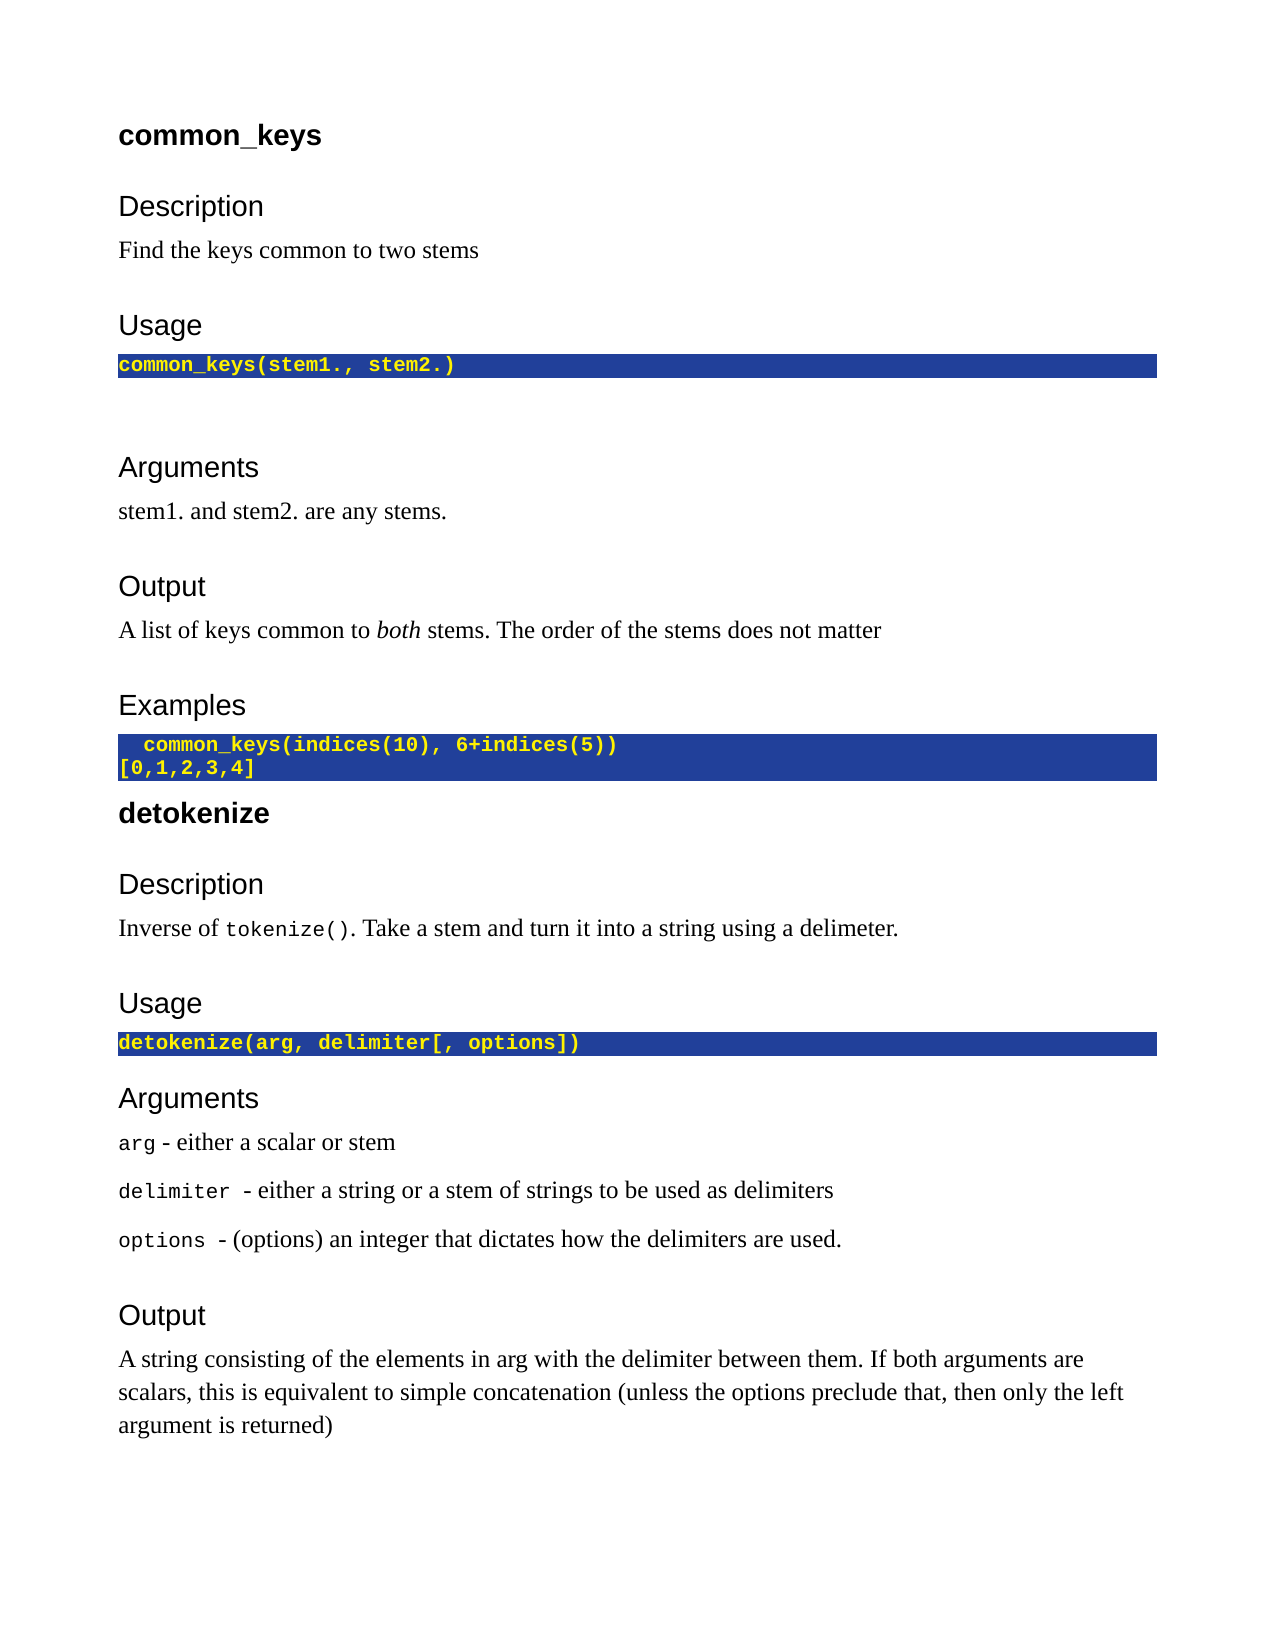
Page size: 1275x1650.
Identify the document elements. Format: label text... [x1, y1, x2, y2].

text A list of keys common to both stems. The order of the stems does not matter [118, 615, 1157, 644]
text A string consisting of the elements in arg with the delimiter between them. If both arguments are scalars, this is equivalent to simple concatenation (unless the options preclude that, then only the left argument is returned) [118, 1344, 1157, 1438]
text delimiter - either a string or a stem of strings to be used as delimiters [118, 1176, 1157, 1205]
text [0,1,2,3,4] [118, 757, 1157, 781]
subtitle Description [118, 189, 1157, 223]
subtitle detokenize [118, 796, 1157, 829]
subtitle Usage [118, 986, 1157, 1020]
subtitle Output [118, 1298, 1157, 1331]
text arg - either a scalar or stem [118, 1127, 1157, 1157]
subtitle Arguments [118, 450, 1157, 484]
text Find the keys common to two stems [118, 235, 1157, 264]
text stem1. and stem2. are any stems. [118, 496, 1157, 525]
subtitle Output [118, 569, 1157, 602]
subtitle common_keys [118, 118, 1157, 152]
text detokenize(arg, delimiter[, options]) [118, 1032, 1157, 1056]
text common_keys(indices(10), 6+indices(5)) [118, 734, 1157, 757]
text common_keys(stem1., stem2.) [118, 354, 1157, 378]
text options - (options) an integer that dictates how the delimiters are used. [118, 1224, 1157, 1254]
subtitle Usage [118, 308, 1157, 342]
subtitle Arguments [118, 1081, 1157, 1114]
subtitle Examples [118, 688, 1157, 721]
text Inverse of tokenize(). Take a stem and turn it into a string using a delimeter. [118, 913, 1157, 942]
subtitle Description [118, 867, 1157, 900]
